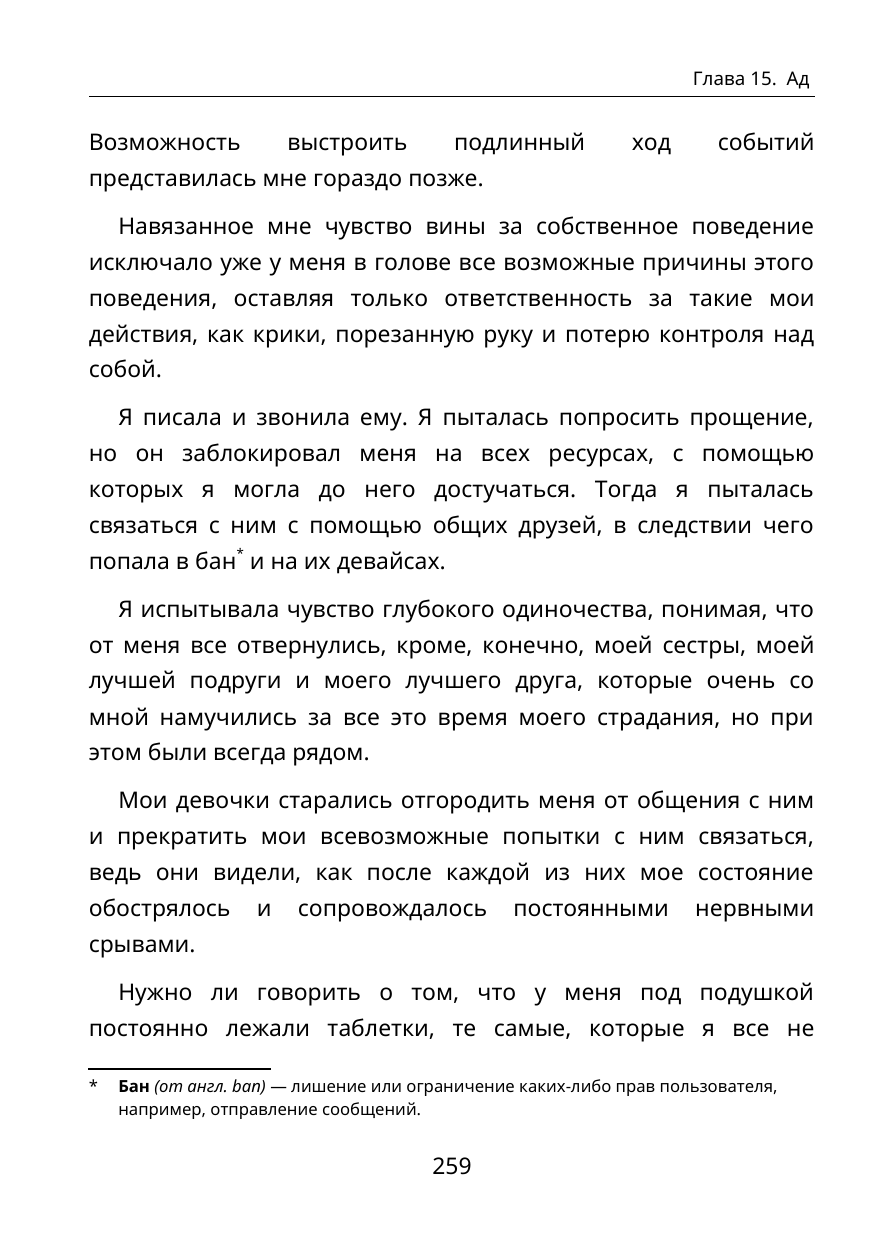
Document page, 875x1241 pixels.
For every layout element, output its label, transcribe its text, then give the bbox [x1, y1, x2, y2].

text Мои девочки старались отгородить меня от общения с ним и прекратить мои всевозможные попытки с ним связаться, ведь они видели, как после каждой из них мое состояние обострялось и сопровождалось постоянными нервными срывами. [88, 784, 815, 959]
text Бан (от англ. ban) — лишение или ограничение каких-либо прав пользователя, например, отправление сообщений. [88, 1075, 815, 1120]
text Возможность выстроить подлинный ход событий представилась мне гораздо позже. [88, 126, 815, 193]
text Навязанное мне чувство вины за собственное поведение исключало уже у меня в голове все возможные причины этого поведения, оставляя только ответственность за такие мои действия, как крики, порезанную руку и потерю контроля над собой. [88, 210, 815, 385]
text Нужно ли говорить о том, что у меня под подушкой постоянно лежали таблетки, те самые, которые я все не [88, 976, 815, 1043]
text Я испытывала чувство глубокого одиночества, понимая, что от меня все отвернулись, кроме, конечно, моей сестры, моей лучшей подруги и моего лучшего друга, которые очень со мной намучились за все это время моего страдания, но при этом были всегда рядом. [88, 593, 815, 768]
text Я писала и звонила ему. Я пыталась попросить прощение, но он заблокировал меня на всех ресурсах, с помощью которых я могла до него достучаться. Тогда я пыталась связаться с ним с помощью общих друзей, в следствии чего попала в бан и на их девайсах. [88, 401, 815, 576]
